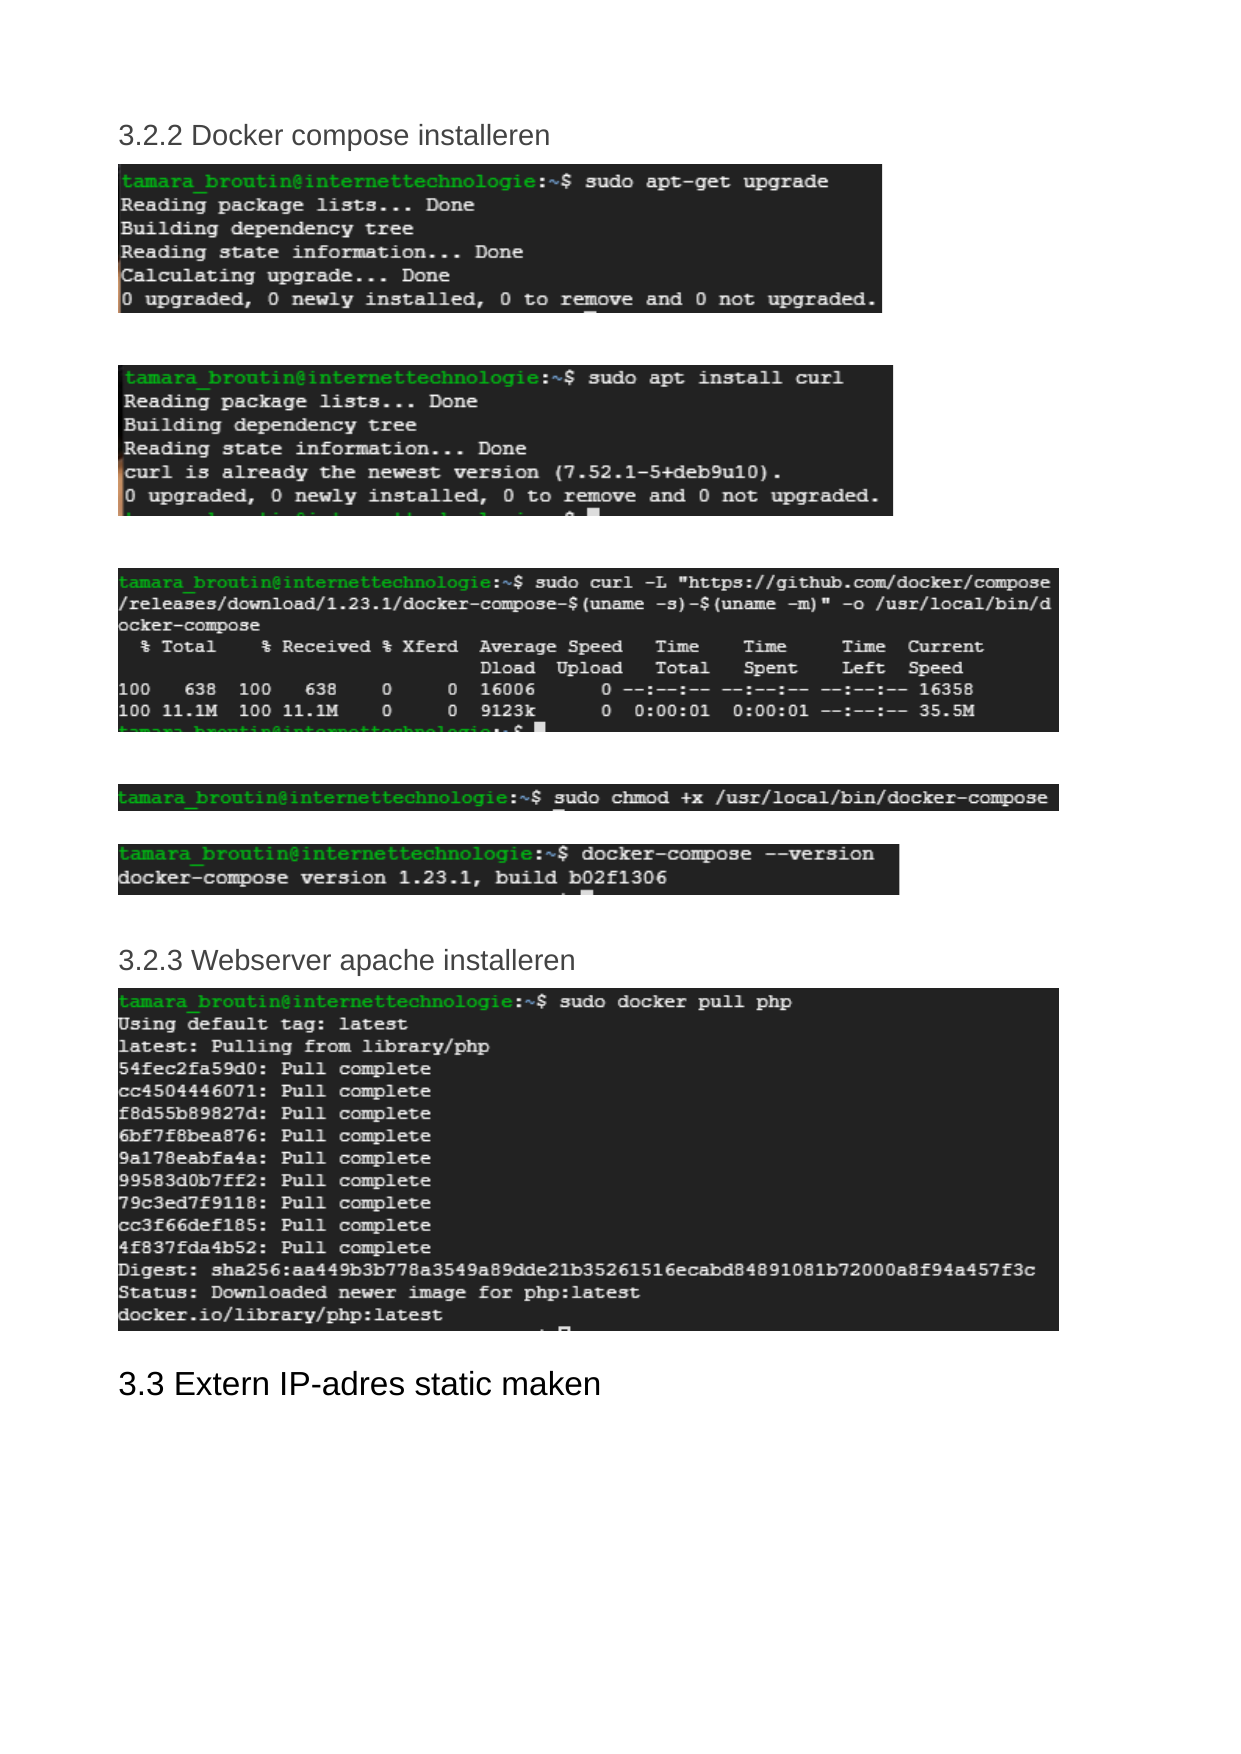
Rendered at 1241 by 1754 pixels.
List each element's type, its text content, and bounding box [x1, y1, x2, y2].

picture [118, 568, 1059, 732]
picture [118, 784, 1059, 811]
subtitle 3.2.3 Webserver apache installeren [118, 943, 1122, 976]
subtitle 3.2.2 Docker compose installeren [118, 118, 1122, 152]
picture [118, 164, 883, 313]
text 3.3 Extern IP-adres static maken [118, 1364, 1122, 1403]
picture [118, 988, 1059, 1331]
picture [118, 365, 894, 516]
picture [118, 844, 900, 895]
